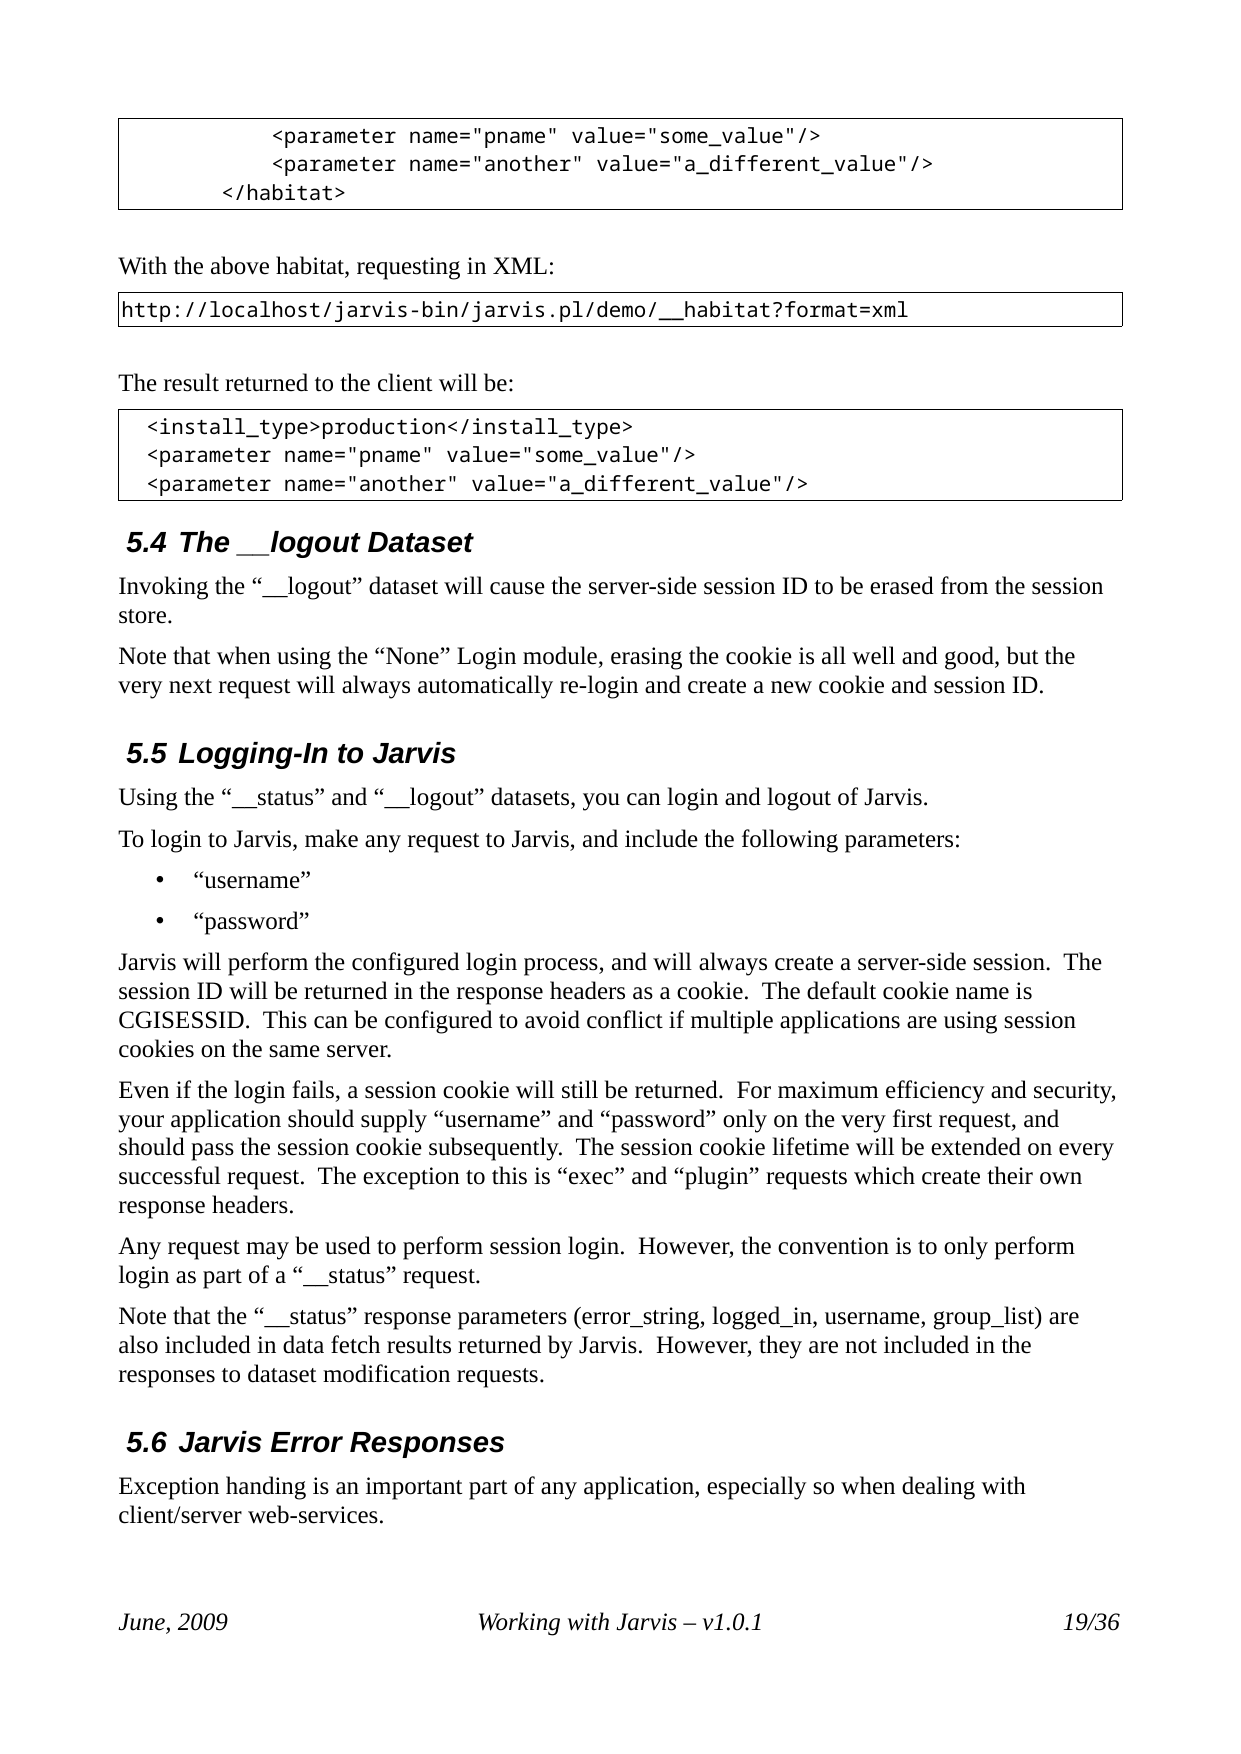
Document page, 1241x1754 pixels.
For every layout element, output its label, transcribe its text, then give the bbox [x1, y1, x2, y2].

text <parameter name="pname" value="some_value"/> [119, 437, 1122, 466]
text Jarvis will perform the configured login process, and will always create a server-side session. The session ID will be returned in the response headers as a cookie. The default cookie name is CGISESSID. This can be configured to avoid conflict if multiple applications are using session cookies on the same server. [118, 947, 1122, 1062]
text <parameter name="pname" value="some_value"/> [119, 119, 1122, 147]
subtitle The __logout Dataset [118, 525, 1122, 559]
text Exception handing is an important part of any application, especially so when dealing with client/server web-services. [118, 1471, 1122, 1528]
subtitle Logging-In to Jarvis [118, 736, 1122, 770]
text Note that when using the “None” Login module, erasing the cookie is all well and good, but the very next request will always automatically re-login and create a new cookie and session ID. [118, 641, 1122, 699]
text <install_type>production</install_type> [119, 410, 1122, 437]
text Even if the login fails, a session cookie will still be returned. For maximum efficiency and security, your application should supply “username” and “password” only on the very first request, and should pass the session cookie subsequently. The session cookie lifetime will be extended on every successful request. The exception to this is “exec” and “plugin” requests which create their own response headers. [118, 1075, 1122, 1219]
list “password” [156, 906, 1122, 935]
text Invoking the “__logout” dataset will cause the server-side session ID to be erased from the session store. [118, 571, 1122, 629]
text </habitat> [119, 175, 1122, 209]
text Note that the “__status” response parameters (error_string, logged_in, username, group_list) are also included in data fetch results returned by Jarvis. However, they are not included in the responses to dataset modification requests. [118, 1301, 1122, 1387]
text The result returned to the client will be: [118, 368, 1122, 396]
text http://localhost/jarvis-bin/jarvis.pl/demo/__habitat?format=xml [119, 293, 1122, 326]
list “username” [156, 865, 1122, 894]
text Using the “__status” and “__logout” datasets, you can login and logout of Jarvis. [118, 782, 1122, 811]
text <parameter name="another" value="a_different_value"/> [119, 466, 1122, 500]
subtitle Jarvis Error Responses [118, 1425, 1122, 1458]
text With the above habitat, requesting in XML: [118, 251, 1122, 279]
text To login to Jarvis, make any request to Jarvis, and include the following parameters: [118, 824, 1122, 852]
text <parameter name="another" value="a_different_value"/> [119, 147, 1122, 175]
text Any request may be used to perform session login. However, the convention is to only perform login as part of a “__status” request. [118, 1231, 1122, 1289]
